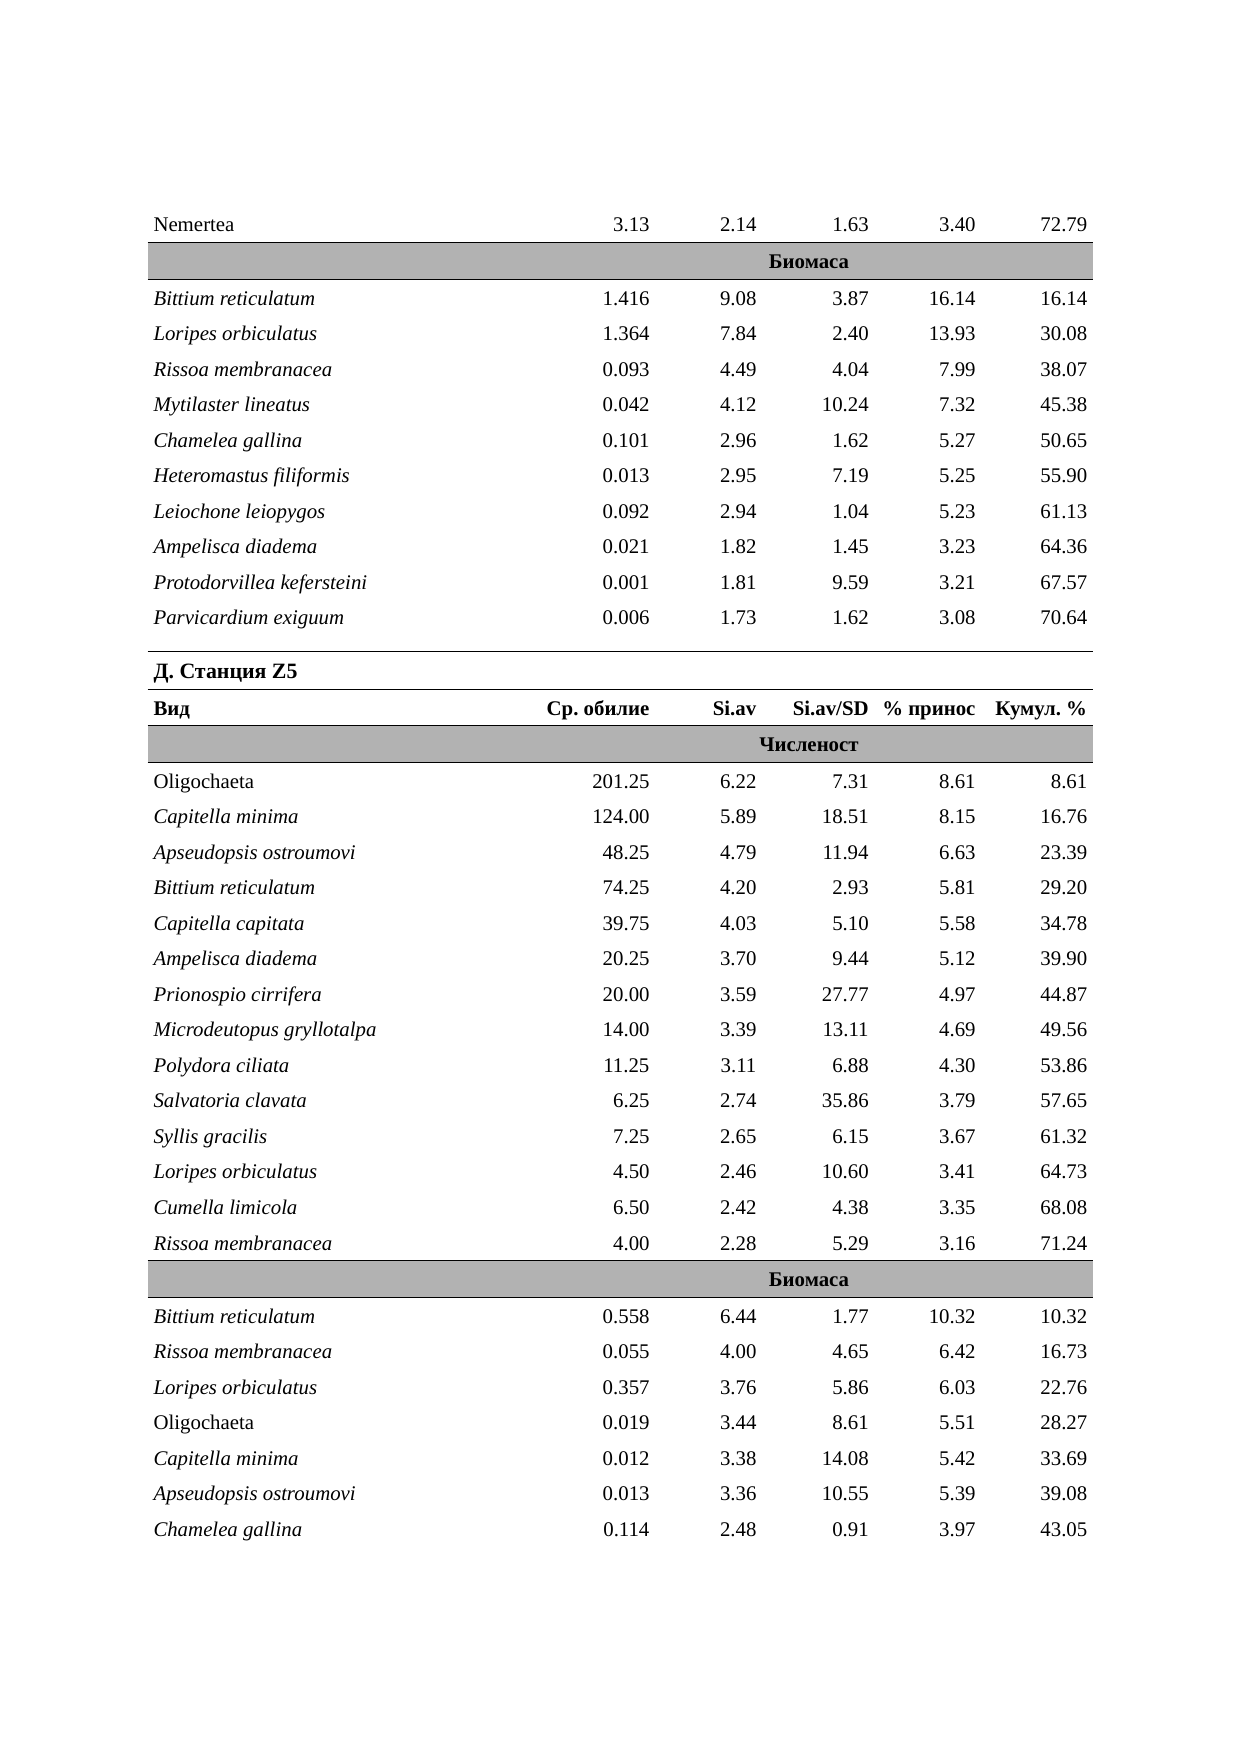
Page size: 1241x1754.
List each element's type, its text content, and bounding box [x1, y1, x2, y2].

table_cell Rissoa membranacea [148, 1334, 525, 1369]
table_cell Ampelisca diadema [148, 941, 525, 976]
table_cell Syllis gracilis [148, 1118, 525, 1154]
table_cell 4.03 [655, 905, 762, 941]
table_cell 1.77 [762, 1298, 874, 1333]
table_cell 0.093 [525, 351, 655, 386]
table_cell 4.30 [874, 1047, 981, 1083]
table_cell [874, 635, 981, 651]
table_cell 39.90 [981, 941, 1093, 976]
table_cell 3.70 [655, 941, 762, 976]
table_cell 3.41 [874, 1154, 981, 1189]
table_cell Rissoa membranacea [148, 351, 525, 386]
table_cell 0.114 [525, 1511, 655, 1547]
table_cell 61.13 [981, 493, 1093, 528]
table_cell 0.006 [525, 599, 655, 635]
table_cell 4.50 [525, 1154, 655, 1189]
table_cell 28.27 [981, 1405, 1093, 1440]
table_cell 7.31 [762, 763, 874, 798]
table_cell 6.15 [762, 1118, 874, 1154]
table_cell 4.65 [762, 1334, 874, 1369]
table_cell 1.04 [762, 493, 874, 528]
table_cell Oligochaeta [148, 763, 525, 798]
table_cell 0.001 [525, 564, 655, 599]
table_cell 0.013 [525, 457, 655, 493]
table_cell 6.25 [525, 1083, 655, 1118]
table_cell 5.58 [874, 905, 981, 941]
table_cell 4.00 [525, 1225, 655, 1260]
table_cell 0.092 [525, 493, 655, 528]
table_cell % принос [874, 690, 981, 725]
table_cell 1.63 [762, 207, 874, 242]
table_cell Loripes orbiculatus [148, 1154, 525, 1189]
table_cell 5.25 [874, 457, 981, 493]
table_cell 33.69 [981, 1440, 1093, 1476]
table_cell 3.36 [655, 1476, 762, 1511]
table_cell Microdeutopus gryllotalpa [148, 1012, 525, 1047]
table_cell 38.07 [981, 351, 1093, 386]
table_cell 5.10 [762, 905, 874, 941]
table_cell 10.24 [762, 386, 874, 422]
table_cell 16.14 [981, 280, 1093, 315]
table_cell 7.25 [525, 1118, 655, 1154]
table_cell 8.61 [762, 1405, 874, 1440]
table_cell 27.77 [762, 976, 874, 1012]
table_cell Leiochone leiopygos [148, 493, 525, 528]
table_cell 3.08 [874, 599, 981, 635]
table_cell 2.93 [762, 870, 874, 905]
table_cell 57.65 [981, 1083, 1093, 1118]
table_cell 61.32 [981, 1118, 1093, 1154]
table_cell 3.39 [655, 1012, 762, 1047]
table_cell Д. Станция Z5 [148, 652, 1093, 689]
table_cell Численост [525, 726, 1093, 762]
table_cell 10.32 [874, 1298, 981, 1333]
table_cell 5.39 [874, 1476, 981, 1511]
table_cell [148, 243, 525, 279]
table_cell [762, 635, 874, 651]
table_cell 44.87 [981, 976, 1093, 1012]
table_cell 16.14 [874, 280, 981, 315]
table_cell [981, 635, 1093, 651]
table_cell 20.00 [525, 976, 655, 1012]
table_cell 74.25 [525, 870, 655, 905]
table_cell 64.73 [981, 1154, 1093, 1189]
table_cell 5.86 [762, 1369, 874, 1404]
table_cell 0.558 [525, 1298, 655, 1333]
table_cell 6.88 [762, 1047, 874, 1083]
table_cell 0.357 [525, 1369, 655, 1404]
table_cell 11.25 [525, 1047, 655, 1083]
table_cell 64.36 [981, 528, 1093, 564]
table_cell Capitella minima [148, 1440, 525, 1476]
table_cell Bittium reticulatum [148, 870, 525, 905]
table_cell 2.40 [762, 315, 874, 351]
table_cell 3.67 [874, 1118, 981, 1154]
table_cell Nemertea [148, 207, 525, 242]
table_cell 20.25 [525, 941, 655, 976]
table_cell 6.44 [655, 1298, 762, 1333]
table_cell [525, 635, 655, 651]
table_cell 3.40 [874, 207, 981, 242]
table_cell Apseudopsis ostroumovi [148, 834, 525, 869]
table_cell Вид [148, 690, 525, 725]
table_cell 0.013 [525, 1476, 655, 1511]
table_cell Heteromastus filiformis [148, 457, 525, 493]
table_cell [148, 635, 525, 651]
table_cell Bittium reticulatum [148, 1298, 525, 1333]
table_cell 3.87 [762, 280, 874, 315]
table_cell 70.64 [981, 599, 1093, 635]
table_cell 71.24 [981, 1225, 1093, 1260]
table_cell 1.81 [655, 564, 762, 599]
table_cell Rissoa membranacea [148, 1225, 525, 1260]
table_cell 13.11 [762, 1012, 874, 1047]
table_cell 0.101 [525, 422, 655, 457]
table_cell 5.42 [874, 1440, 981, 1476]
table_cell 72.79 [981, 207, 1093, 242]
table_cell 48.25 [525, 834, 655, 869]
table_cell 2.42 [655, 1189, 762, 1225]
table_cell 0.91 [762, 1511, 874, 1547]
table_cell 2.28 [655, 1225, 762, 1260]
table_cell 5.89 [655, 799, 762, 834]
table_cell 16.73 [981, 1334, 1093, 1369]
table_cell 2.74 [655, 1083, 762, 1118]
table_cell 0.012 [525, 1440, 655, 1476]
table_cell Prionospio cirrifera [148, 976, 525, 1012]
table_cell Ср. обилие [525, 690, 655, 725]
table_cell Salvatoria clavata [148, 1083, 525, 1118]
table_cell 5.81 [874, 870, 981, 905]
table_cell 6.22 [655, 763, 762, 798]
table_cell [148, 1261, 525, 1297]
table_cell 55.90 [981, 457, 1093, 493]
table_cell 1.364 [525, 315, 655, 351]
table_cell 1.82 [655, 528, 762, 564]
table_cell 4.79 [655, 834, 762, 869]
table_cell Protodorvillea kefersteini [148, 564, 525, 599]
table_cell 68.08 [981, 1189, 1093, 1225]
table_cell 35.86 [762, 1083, 874, 1118]
table_cell 3.16 [874, 1225, 981, 1260]
table_cell 39.08 [981, 1476, 1093, 1511]
table_cell 4.69 [874, 1012, 981, 1047]
table_cell Capitella capitata [148, 905, 525, 941]
table_cell Биомаса [525, 243, 1093, 279]
table_cell 0.019 [525, 1405, 655, 1440]
table_cell 4.04 [762, 351, 874, 386]
table_cell 2.95 [655, 457, 762, 493]
table_cell 22.76 [981, 1369, 1093, 1404]
table_cell 53.86 [981, 1047, 1093, 1083]
table_cell 43.05 [981, 1511, 1093, 1547]
table_cell 9.59 [762, 564, 874, 599]
table_cell Loripes orbiculatus [148, 1369, 525, 1404]
table_cell 0.055 [525, 1334, 655, 1369]
table_cell 7.84 [655, 315, 762, 351]
table_cell 10.60 [762, 1154, 874, 1189]
table_cell 18.51 [762, 799, 874, 834]
table_cell 8.61 [874, 763, 981, 798]
table_cell Кумул. % [981, 690, 1093, 725]
table_cell Mytilaster lineatus [148, 386, 525, 422]
table_cell 49.56 [981, 1012, 1093, 1047]
table_cell 1.416 [525, 280, 655, 315]
table_cell 45.38 [981, 386, 1093, 422]
table_cell 4.49 [655, 351, 762, 386]
table_cell Polydora ciliata [148, 1047, 525, 1083]
table_cell 5.51 [874, 1405, 981, 1440]
table_cell 3.38 [655, 1440, 762, 1476]
table_cell 2.65 [655, 1118, 762, 1154]
table_cell 4.12 [655, 386, 762, 422]
table_cell 7.19 [762, 457, 874, 493]
table_cell 7.32 [874, 386, 981, 422]
table_cell 3.76 [655, 1369, 762, 1404]
table_cell Биомаса [525, 1261, 1093, 1297]
table_cell Apseudopsis ostroumovi [148, 1476, 525, 1511]
table_cell 3.13 [525, 207, 655, 242]
table_cell 3.59 [655, 976, 762, 1012]
table_cell 23.39 [981, 834, 1093, 869]
table_cell 8.15 [874, 799, 981, 834]
table_cell Si.av [655, 690, 762, 725]
table_cell 2.48 [655, 1511, 762, 1547]
table_cell 3.11 [655, 1047, 762, 1083]
table_cell 14.08 [762, 1440, 874, 1476]
table_cell Si.av/SD [762, 690, 874, 725]
table_cell 2.96 [655, 422, 762, 457]
table_cell 2.14 [655, 207, 762, 242]
table_cell 3.97 [874, 1511, 981, 1547]
table_cell Ampelisca diadema [148, 528, 525, 564]
table_cell Loripes orbiculatus [148, 315, 525, 351]
table_cell 34.78 [981, 905, 1093, 941]
table_cell Chamelea gallina [148, 422, 525, 457]
table_cell 6.63 [874, 834, 981, 869]
table_cell 11.94 [762, 834, 874, 869]
table_cell 2.94 [655, 493, 762, 528]
table_cell 124.00 [525, 799, 655, 834]
table_cell Parvicardium exiguum [148, 599, 525, 635]
table_cell 50.65 [981, 422, 1093, 457]
table_cell 3.23 [874, 528, 981, 564]
table_cell 2.46 [655, 1154, 762, 1189]
table_cell [148, 726, 525, 762]
table_cell 67.57 [981, 564, 1093, 599]
table_cell 39.75 [525, 905, 655, 941]
table_cell 4.20 [655, 870, 762, 905]
table_cell 6.42 [874, 1334, 981, 1369]
table_cell 3.79 [874, 1083, 981, 1118]
table_cell 13.93 [874, 315, 981, 351]
table_cell 7.99 [874, 351, 981, 386]
table_cell 8.61 [981, 763, 1093, 798]
table_cell 9.08 [655, 280, 762, 315]
table_cell 6.03 [874, 1369, 981, 1404]
table_cell 1.45 [762, 528, 874, 564]
table_cell 4.38 [762, 1189, 874, 1225]
table_cell 1.73 [655, 599, 762, 635]
table_cell 29.20 [981, 870, 1093, 905]
table_cell 0.021 [525, 528, 655, 564]
table_cell Capitella minima [148, 799, 525, 834]
table_cell 3.35 [874, 1189, 981, 1225]
table_cell 1.62 [762, 422, 874, 457]
table_cell 5.23 [874, 493, 981, 528]
table_cell Bittium reticulatum [148, 280, 525, 315]
table_cell 1.62 [762, 599, 874, 635]
table_cell 4.97 [874, 976, 981, 1012]
table_cell Oligochaeta [148, 1405, 525, 1440]
table_cell 5.12 [874, 941, 981, 976]
table_cell Chamelea gallina [148, 1511, 525, 1547]
table_cell 201.25 [525, 763, 655, 798]
table_cell 4.00 [655, 1334, 762, 1369]
table_cell 0.042 [525, 386, 655, 422]
table_cell Cumella limicola [148, 1189, 525, 1225]
table_cell 10.55 [762, 1476, 874, 1511]
table_cell 5.29 [762, 1225, 874, 1260]
table_cell 10.32 [981, 1298, 1093, 1333]
table_cell [655, 635, 762, 651]
table_cell 3.44 [655, 1405, 762, 1440]
table_cell 30.08 [981, 315, 1093, 351]
table_cell 9.44 [762, 941, 874, 976]
table_cell 6.50 [525, 1189, 655, 1225]
table_cell 3.21 [874, 564, 981, 599]
table_cell 14.00 [525, 1012, 655, 1047]
table_cell 16.76 [981, 799, 1093, 834]
table_cell 5.27 [874, 422, 981, 457]
